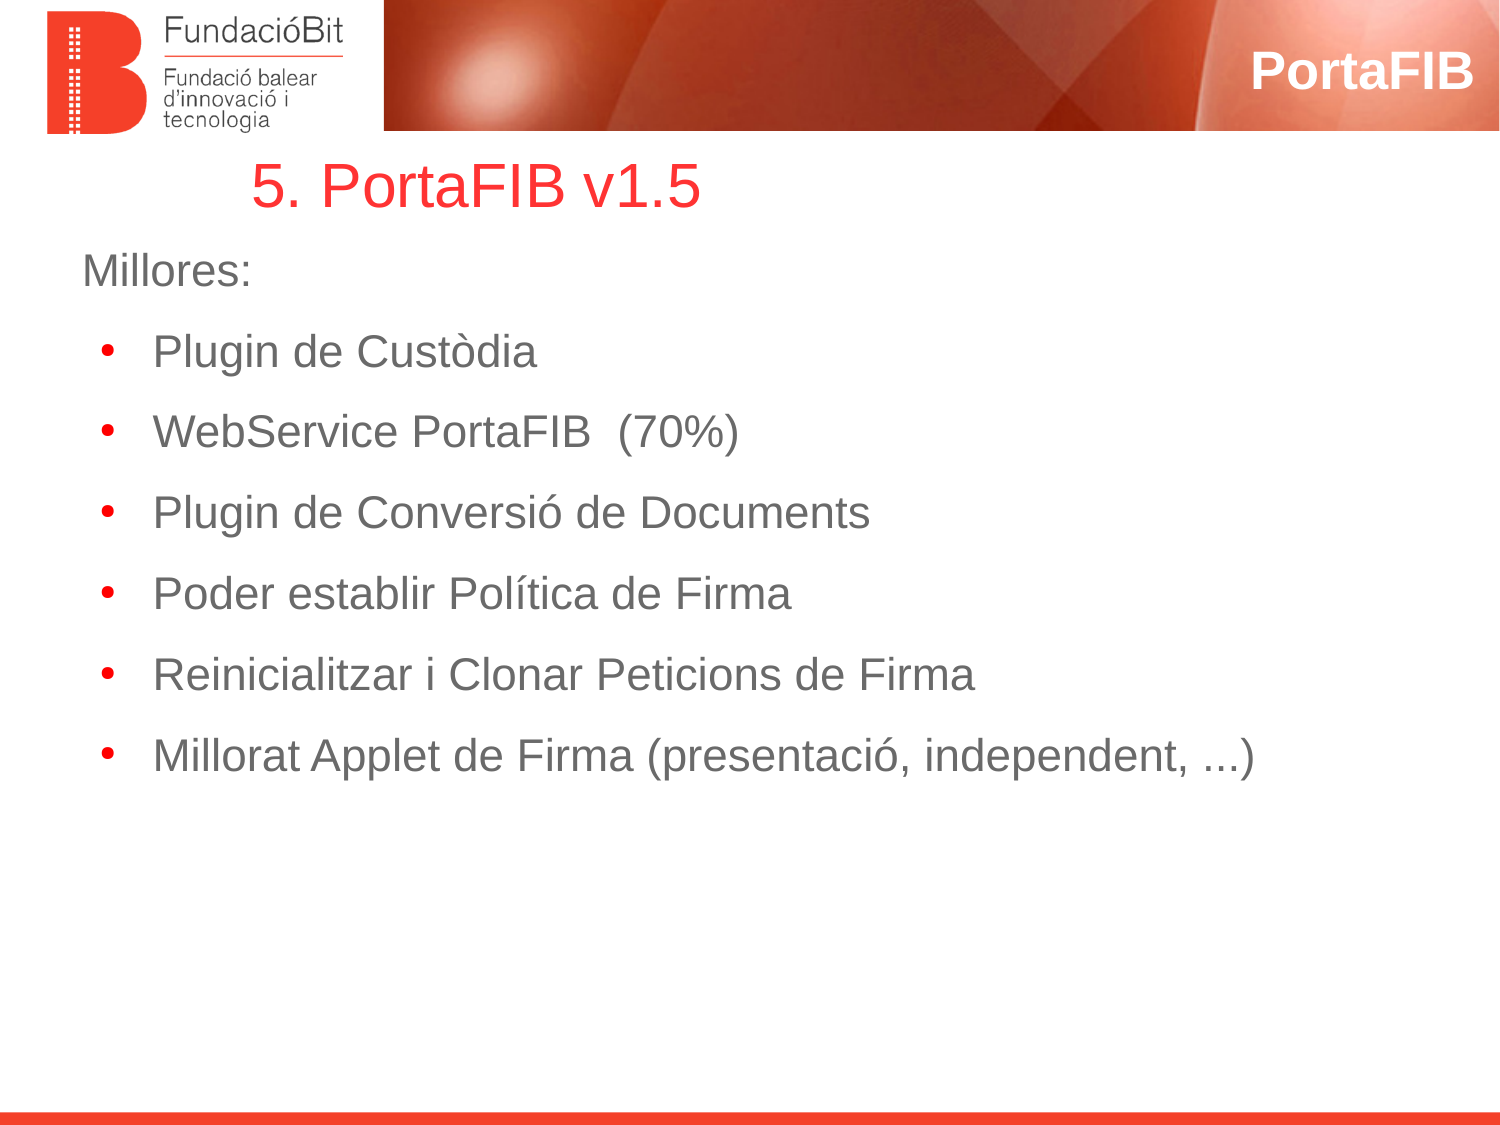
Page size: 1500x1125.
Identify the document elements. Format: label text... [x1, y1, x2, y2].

title PortaFIB [324, 19, 1477, 123]
text_box Millores: Plugin de Custòdia WebService PortaFIB (70%) Plugin de Conversió de Documents Poder establir Política de Firma Reinicialitzar i Clonar Peticions de Firma Millorat Applet de Firma (presentació, independent, ...) [81, 244, 1440, 780]
picture [47, 11, 343, 134]
text_box 5. PortaFIB v1.5 [78, 150, 1300, 226]
picture [383, 0, 1500, 131]
